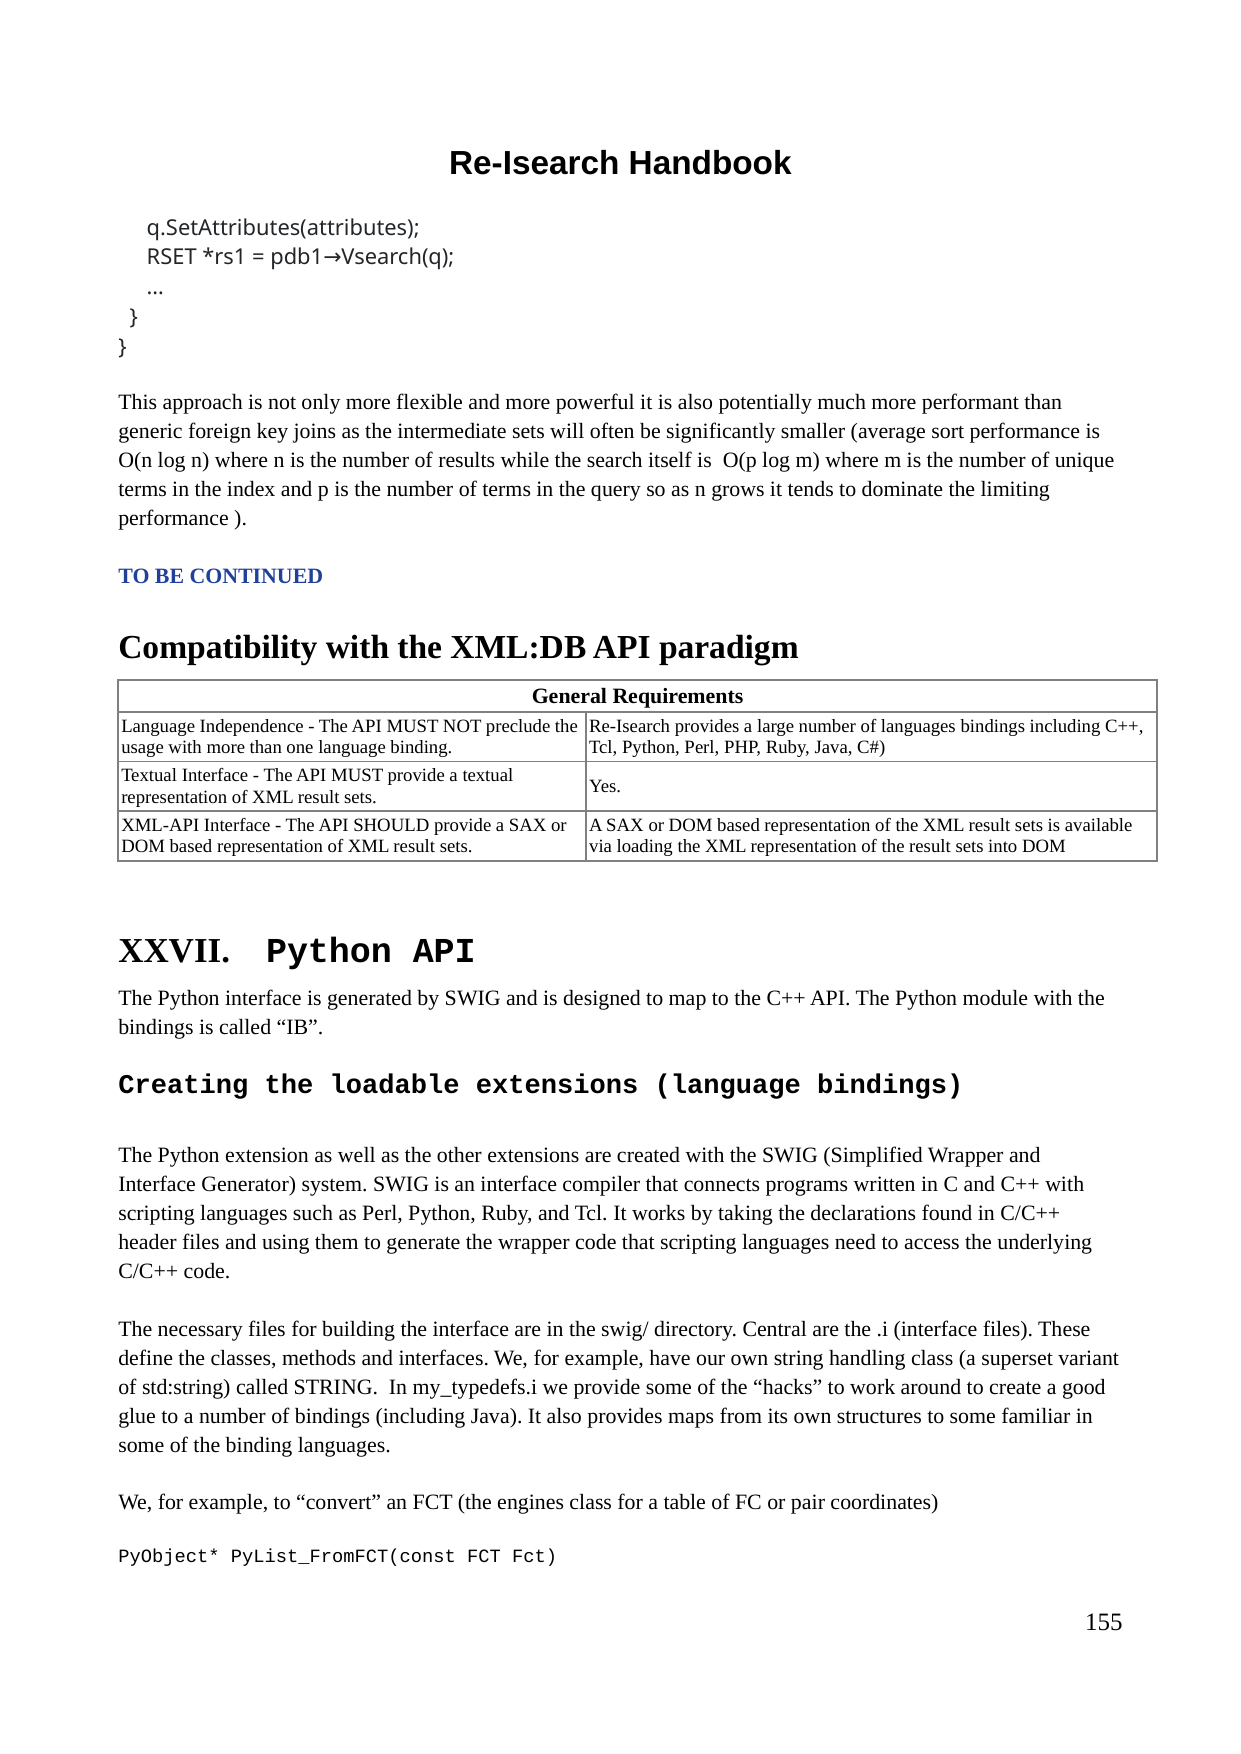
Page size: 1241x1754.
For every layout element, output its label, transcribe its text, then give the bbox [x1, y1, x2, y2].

text The necessary files for building the interface are in the swig/ directory. Central are the .i (interface files). These define the classes, methods and interfaces. We, for example, have our own string handling class (a superset variant of std:string) called STRING. In my_typedefs.i we provide some of the “hacks” to work around to create a good glue to a number of bindings (including Java). It also provides maps from its own structures to some familiar in some of the binding languages. [118, 1316, 1122, 1457]
table_header General Requirements [119, 681, 1156, 711]
text TO BE CONTINUED [118, 563, 1122, 588]
text } [118, 301, 1122, 331]
text q.SetAttributes(attributes); [118, 212, 1122, 241]
text The Python extension as well as the other extensions are created with the SWIG (Simplified Wrapper and Interface Generator) system. SWIG is an interface compiler that connects programs written in C and C++ with scripting languages such as Perl, Python, Ruby, and Tcl. It works by taking the declarations found in C/C++ header files and using them to generate the wrapper code that scripting languages need to access the underlying C/C++ code. [118, 1142, 1122, 1283]
text RSET *rs1 = pdb1→Vsearch(q); [118, 241, 1122, 271]
table_cell Re-Isearch provides a large number of languages bindings including C++, Tcl, Python, Perl, PHP, Ruby, Java, C#) [587, 713, 1156, 761]
text The Python interface is generated by SWIG and is designed to map to the C++ API. The Python module with the bindings is called “IB”. [118, 985, 1122, 1039]
text … [118, 271, 1122, 301]
table_cell Textual Interface - The API MUST provide a textual representation of XML result sets. [119, 762, 585, 810]
text We, for example, to “convert” an FCT (the engines class for a table of FC or pair coordinates) [118, 1489, 1122, 1514]
table_cell XML-API Interface - The API SHOULD provide a SAX or DOM based representation of XML result sets. [119, 812, 585, 859]
text } [118, 331, 1122, 361]
text This approach is not only more flexible and more powerful it is also potentially much more performant than generic foreign key joins as the intermediate sets will often be significantly smaller (average sort performance is O(n log n) where n is the number of results while the search itself is O(p log m) where m is the number of unique terms in the index and p is the number of terms in the query so as n grows it tends to dominate the limiting performance ). [118, 389, 1122, 530]
subtitle Creating the loadable extensions (language bindings) [118, 1071, 1122, 1101]
table_cell Language Independence - The API MUST NOT preclude the usage with more than one language binding. [119, 713, 585, 761]
subtitle Python API [118, 929, 1122, 973]
table_cell A SAX or DOM based representation of the XML result sets is available via loading the XML representation of the result sets into DOM [587, 812, 1156, 859]
subtitle Compatibility with the XML:DB API paradigm [118, 628, 1122, 666]
table_cell Yes. [587, 762, 1156, 810]
text PyObject* PyList_FromFCT(const FCT Fct) [118, 1547, 1122, 1568]
